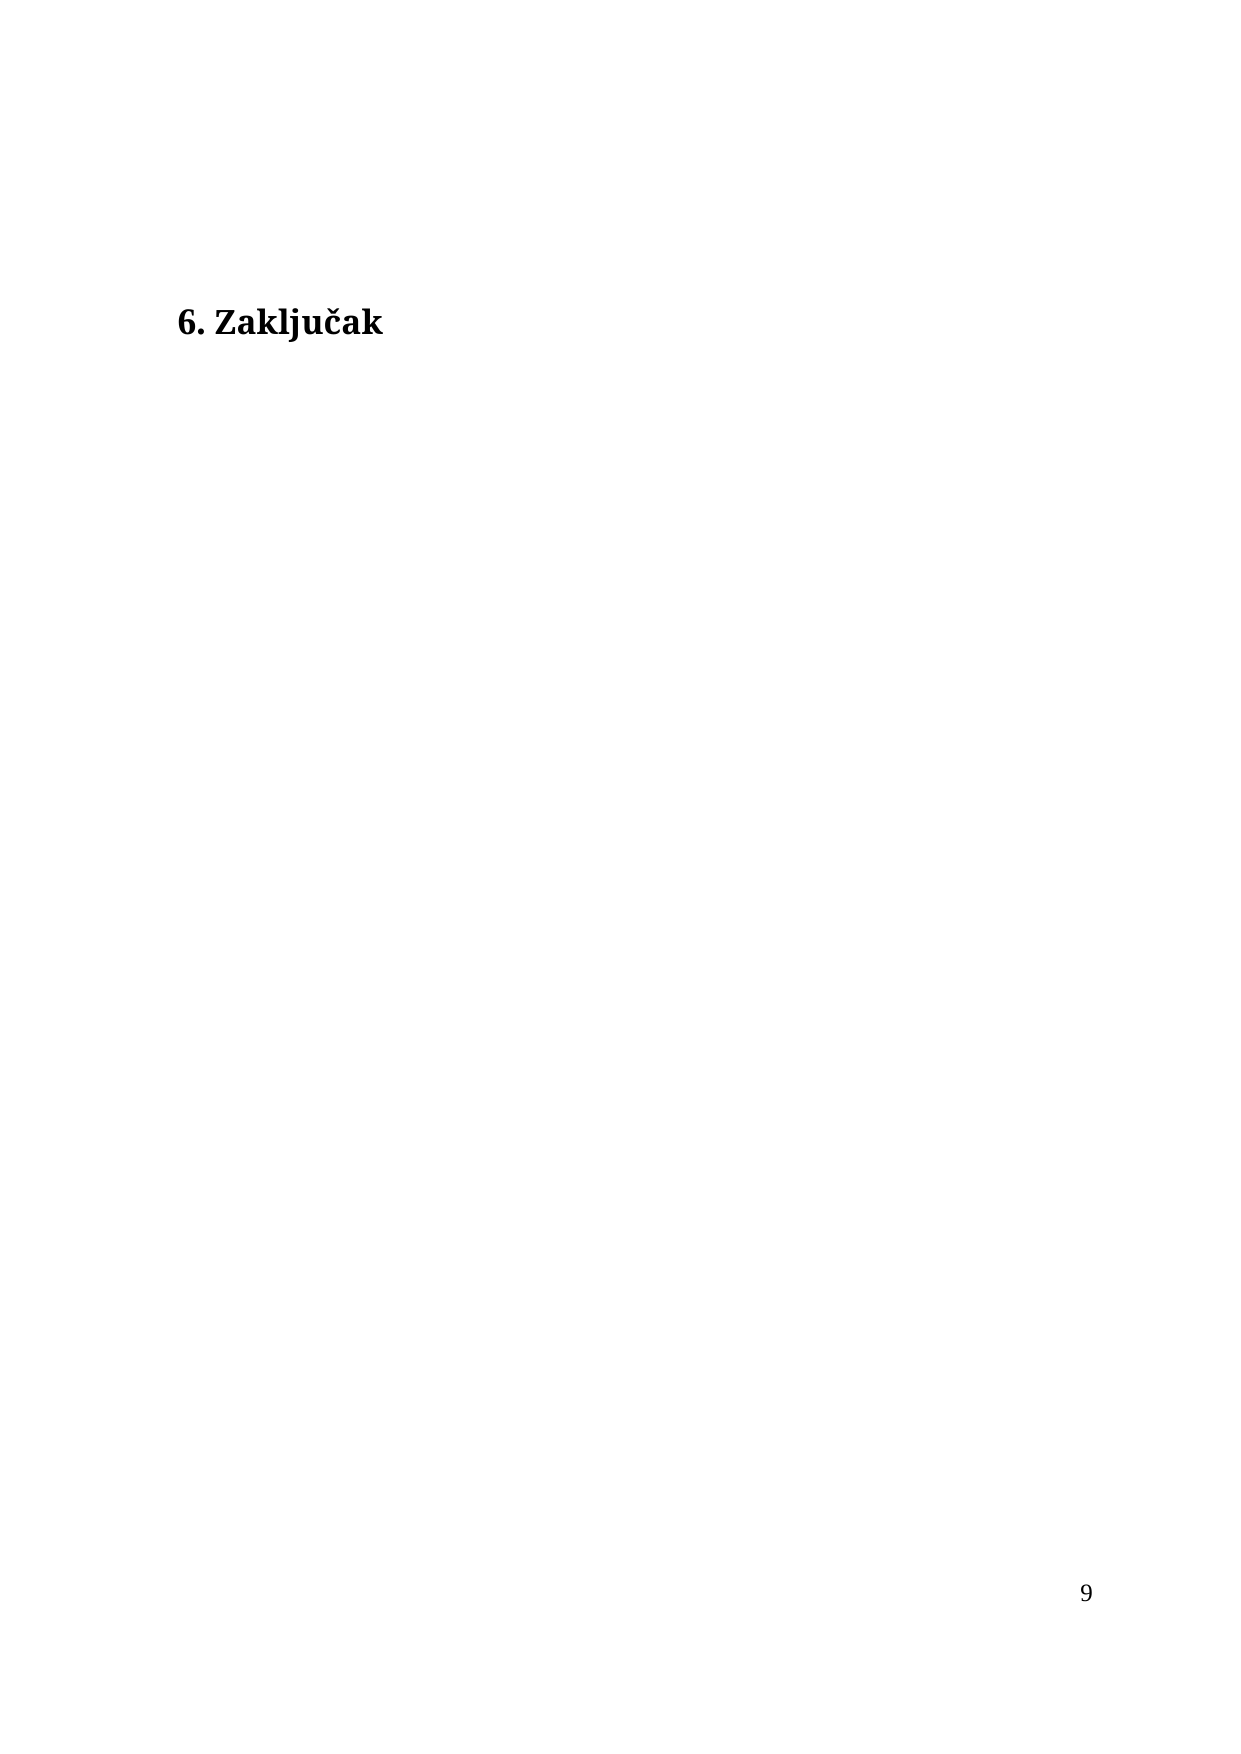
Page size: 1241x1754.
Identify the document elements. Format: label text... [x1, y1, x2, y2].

subtitle 6. Zaključak [177, 299, 1093, 344]
